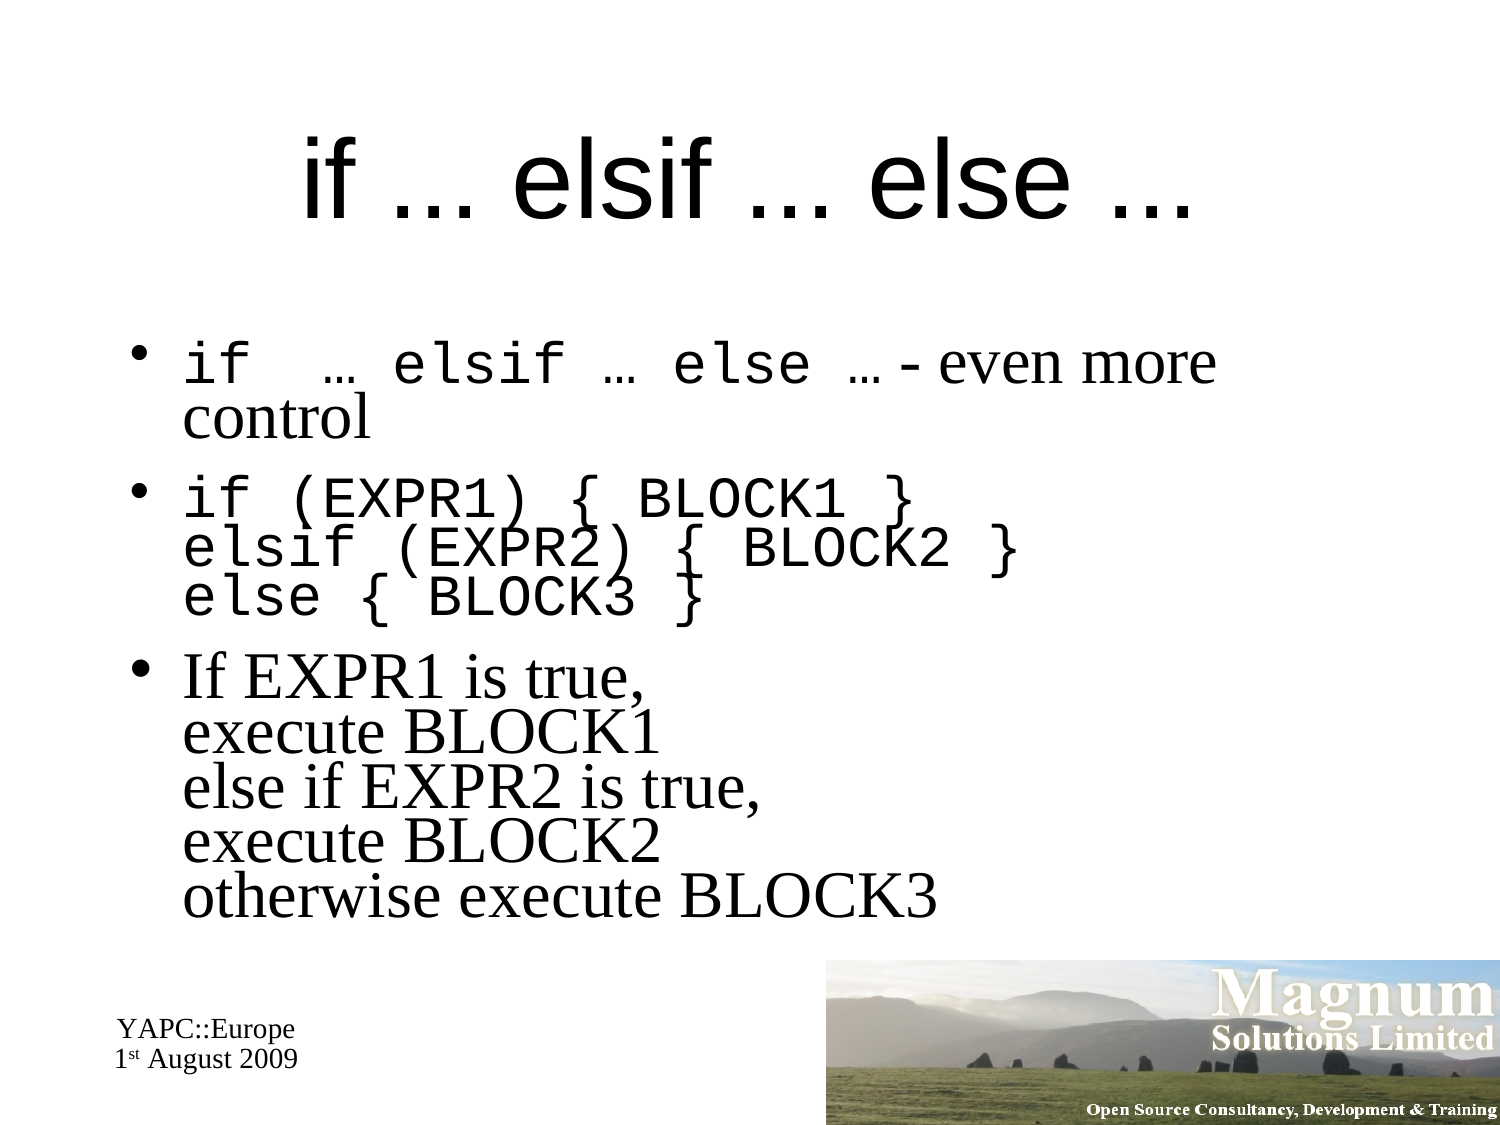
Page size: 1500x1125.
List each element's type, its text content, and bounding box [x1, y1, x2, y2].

title if ... elsif ... else ... [112, 62, 1388, 250]
list if … elsif … else … - even more control if (EXPR1) { BLOCK1 } elsif (EXPR2) { BLOCK2 } else { BLOCK3 } If EXPR1 is true, execute BLOCK1 else if EXPR2 is true, execute BLOCK2 otherwise execute BLOCK3 [112, 337, 1388, 949]
picture [826, 960, 1500, 1125]
